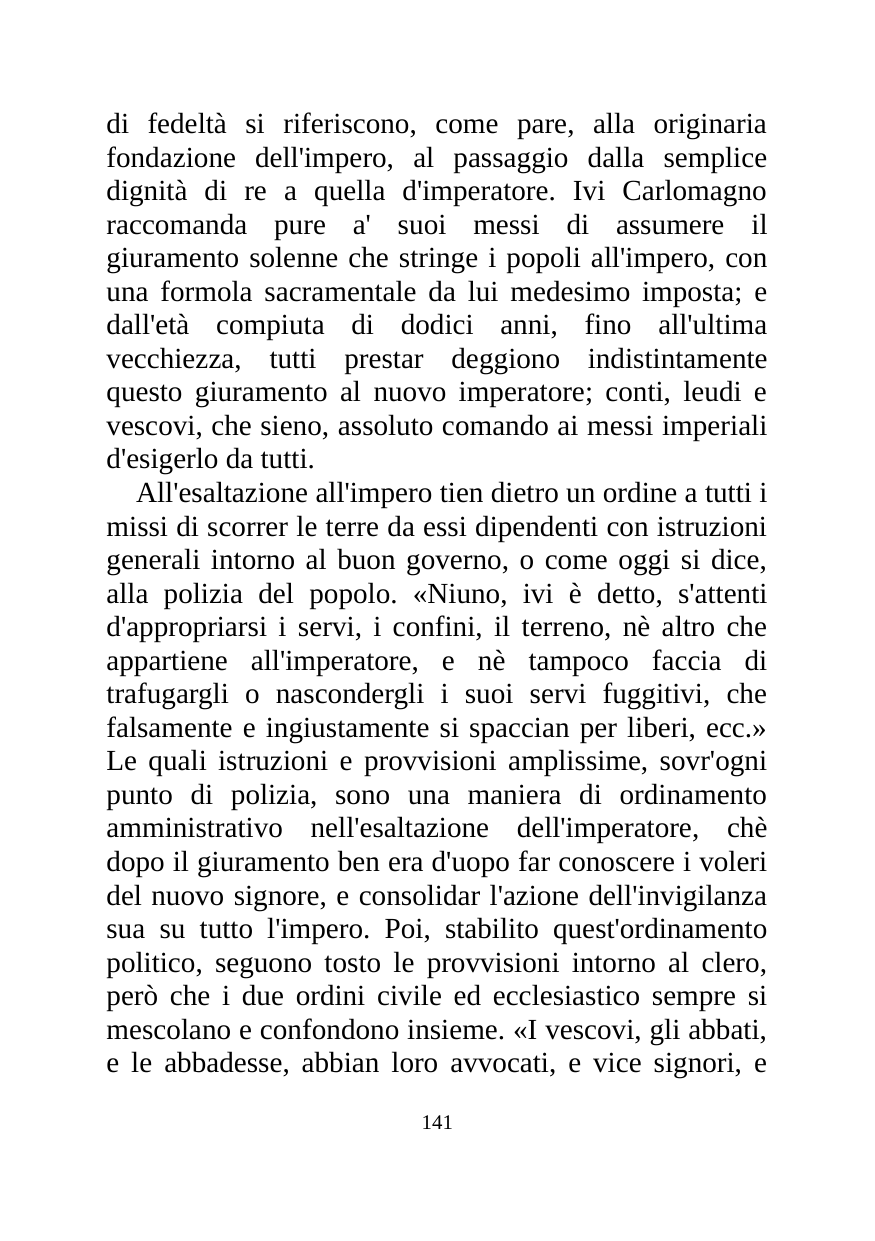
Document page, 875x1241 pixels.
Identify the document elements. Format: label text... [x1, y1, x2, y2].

text di fedeltà si riferiscono, come pare, alla originaria fondazione dell'impero, al passaggio dalla semplice dignità di re a quella d'imperatore. Ivi Carlomagno raccomanda pure a' suoi messi di assumere il giuramento solenne che stringe i popoli all'impero, con una formola sacramentale da lui medesimo imposta; e dall'età compiuta di dodici anni, fino all'ultima vecchiezza, tutti prestar deggiono indistintamente questo giuramento al nuovo imperatore; conti, leudi e vescovi, che sieno, assoluto comando ai messi imperiali d'esigerlo da tutti. [106, 106, 768, 475]
text All'esaltazione all'impero tien dietro un ordine a tutti i missi di scorrer le terre da essi dipendenti con istruzioni generali intorno al buon governo, o come oggi si dice, alla polizia del popolo. «Niuno, ivi è detto, s'attenti d'appropriarsi i servi, i confini, il terreno, nè altro che appartiene all'imperatore, e nè tampoco faccia di trafugargli o nascondergli i suoi servi fuggitivi, che falsamente e ingiustamente si spaccian per liberi, ecc.» Le quali istruzioni e provvisioni amplissime, sovr'ogni punto di polizia, sono una maniera di ordinamento amministrativo nell'esaltazione dell'imperatore, chè dopo il giuramento ben era d'uopo far conoscere i voleri del nuovo signore, e consolidar l'azione dell'invigilanza sua su tutto l'impero. Poi, stabilito quest'ordinamento politico, seguono tosto le provvisioni intorno al clero, però che i due ordini civile ed ecclesiastico sempre si mescolano e confondono insieme. «I vescovi, gli abbati, e le abbadesse, abbian loro avvocati, e vice signori, e [106, 475, 768, 1079]
